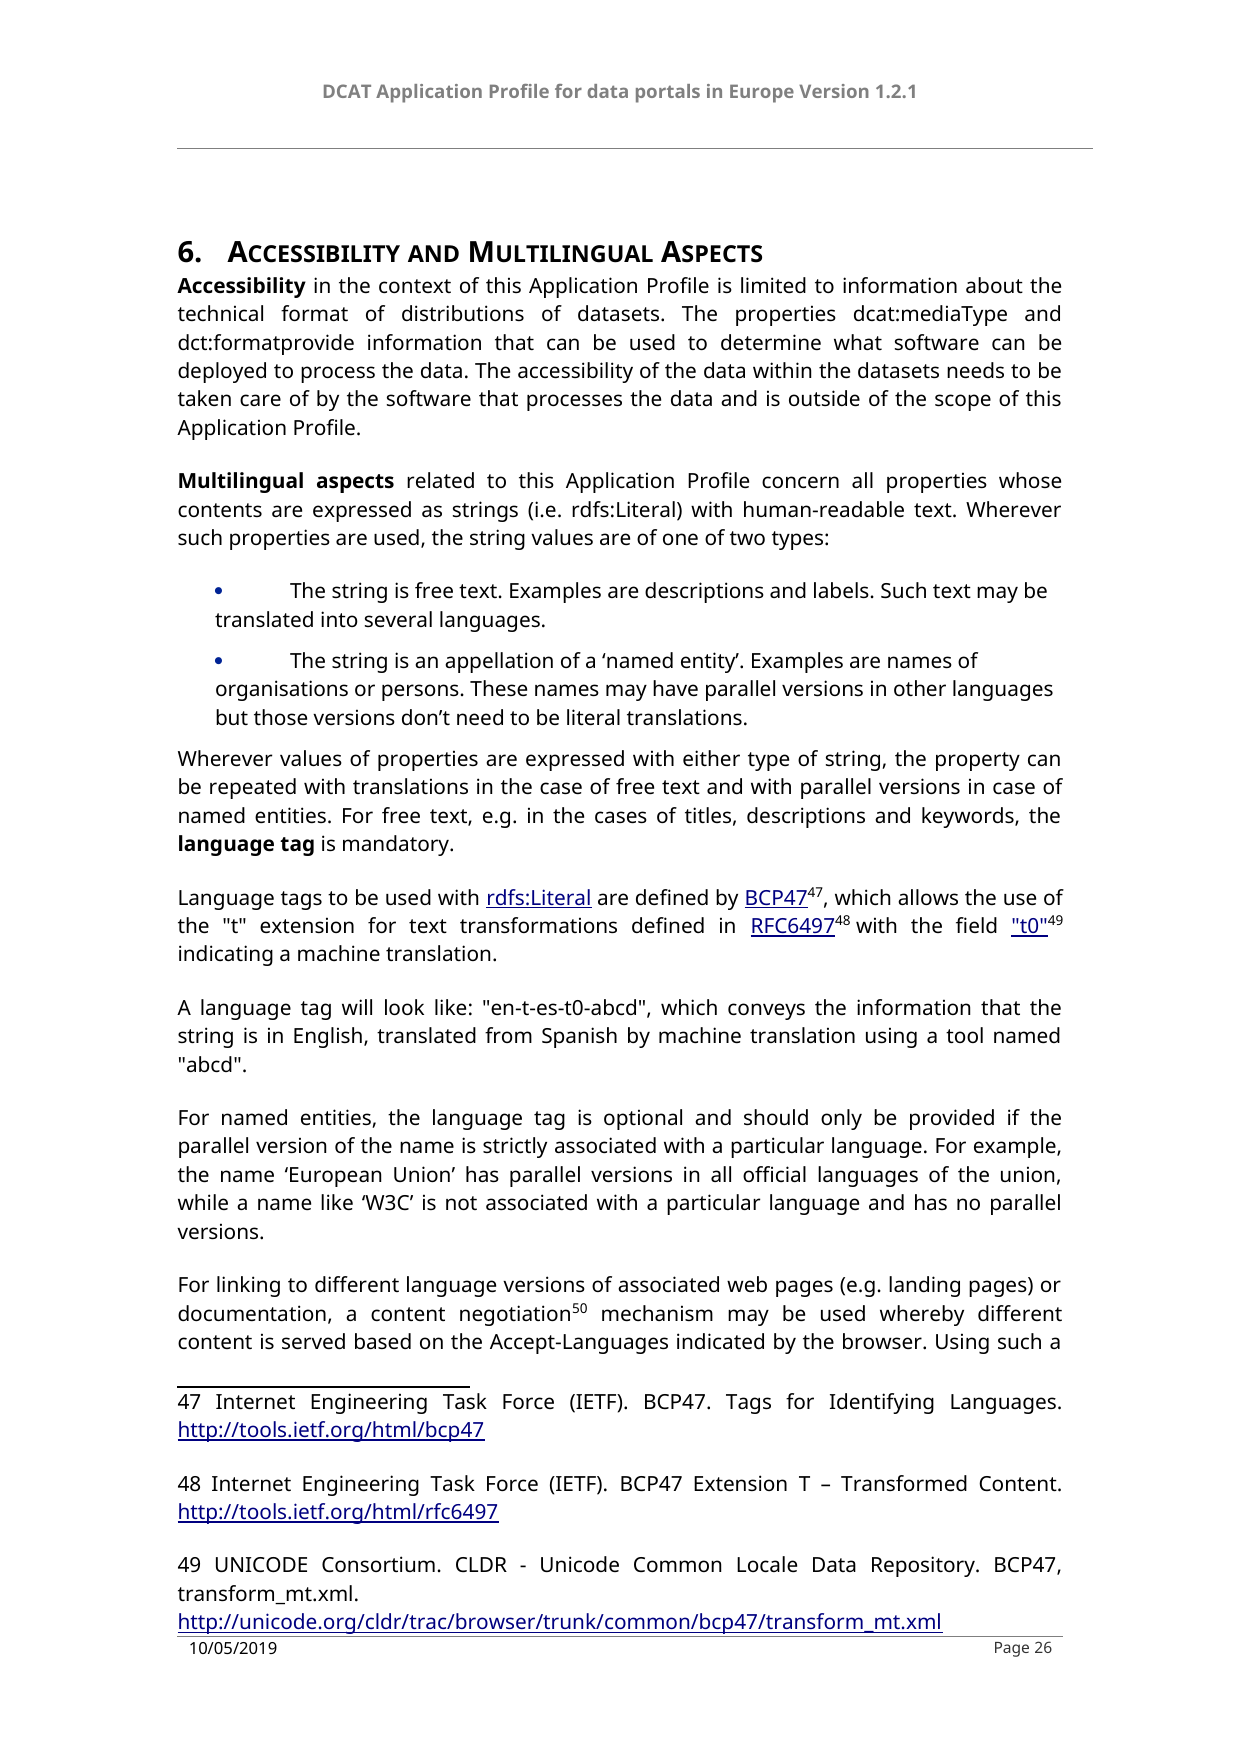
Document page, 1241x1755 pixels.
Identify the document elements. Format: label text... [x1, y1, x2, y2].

text For linking to different language versions of associated web pages (e.g. landing pages) or documentation, a content negotiation mechanism may be used whereby different content is served based on the Accept-Languages indicated by the browser. Using such a [177, 1270, 1063, 1356]
text A language tag will look like: "en-t-es-t0-abcd", which conveys the information that the string is in English, translated from Spanish by machine translation using a tool named "abcd". [177, 993, 1063, 1078]
subtitle Accessibility and Multilingual Aspects [177, 231, 1063, 271]
text For named entities, the language tag is optional and should only be provided if the parallel version of the name is strictly associated with a particular language. For example, the name ‘European Union’ has parallel versions in all official languages of the union, while a name like ‘W3C’ is not associated with a particular language and has no parallel versions. [177, 1103, 1063, 1245]
list The string is an appellation of a ‘named entity’. Examples are names of organisations or persons. These names may have parallel versions in other languages but those versions don’t need to be literal translations. [215, 646, 1063, 731]
text Wherever values of properties are expressed with either type of string, the property can be repeated with translations in the case of free text and with parallel versions in case of named entities. For free text, e.g. in the cases of titles, descriptions and keywords, the language tag is mandatory. [177, 744, 1063, 858]
list The string is free text. Examples are descriptions and labels. Such text may be translated into several languages. [215, 577, 1063, 633]
text Multilingual aspects related to this Application Profile concern all properties whose contents are expressed as strings (i.e. rdfs:Literal) with human-readable text. Wherever such properties are used, the string values are of one of two types: [177, 466, 1063, 552]
text Accessibility in the context of this Application Profile is limited to information about the technical format of distributions of datasets. The properties dcat:mediaType and dct:formatprovide information that can be used to determine what software can be deployed to process the data. The accessibility of the data within the datasets needs to be taken care of by the software that processes the data and is outside of the scope of this Application Profile. [177, 271, 1063, 441]
text Internet Engineering Task Force (IETF). BCP47. Tags for Identifying Languages. http://tools.ietf.org/html/bcp47 [177, 1387, 1063, 1444]
text Language tags to be used with rdfs:Literal are defined by BCP47, which allows the use of the "t" extension for text transformations defined in RFC6497 with the field "t0" indicating a machine translation. [177, 883, 1063, 968]
text UNICODE Consortium. CLDR - Unicode Common Locale Data Repository. BCP47, transform_mt.xml. http://unicode.org/cldr/trac/browser/trunk/common/bcp47/transform_mt.xml [177, 1551, 1063, 1636]
text Internet Engineering Task Force (IETF). BCP47 Extension T – Transformed Content. http://tools.ietf.org/html/rfc6497 [177, 1469, 1063, 1526]
